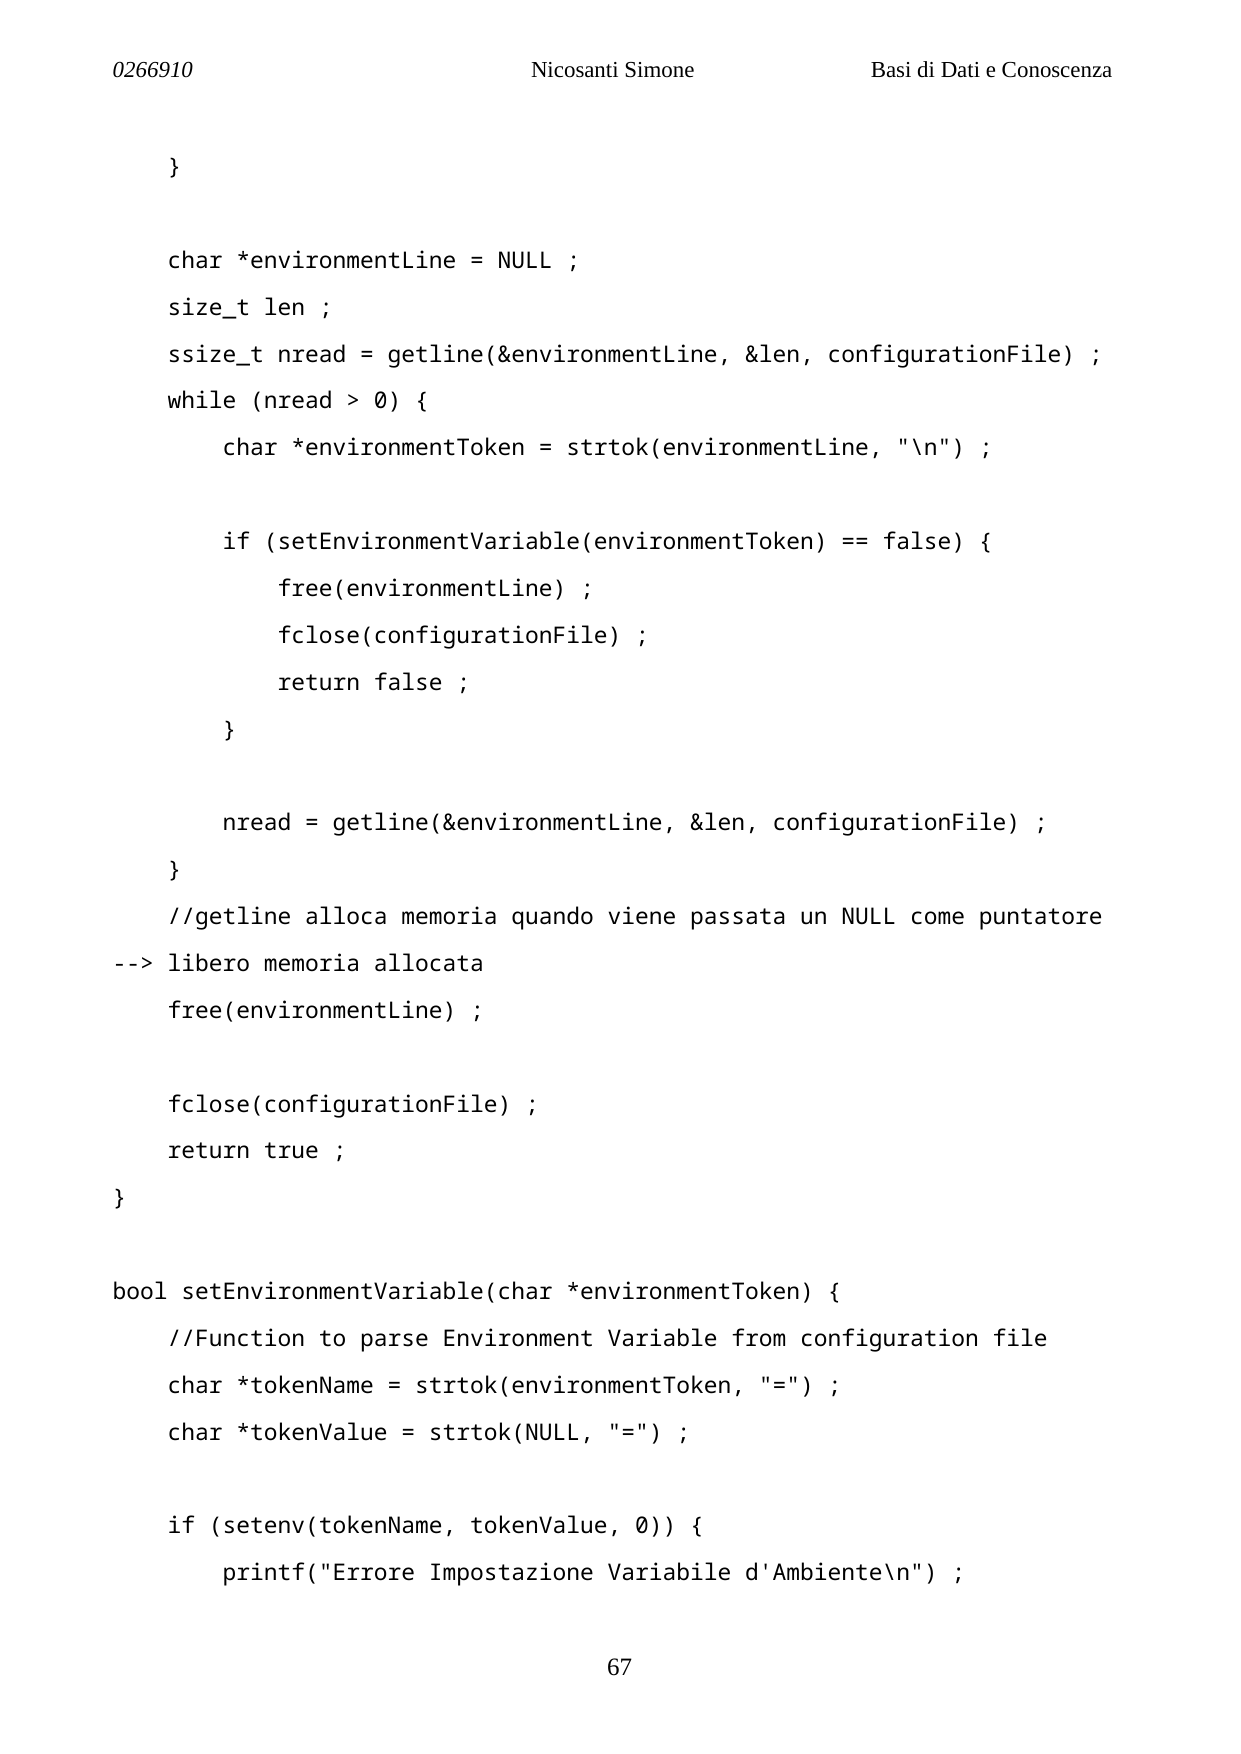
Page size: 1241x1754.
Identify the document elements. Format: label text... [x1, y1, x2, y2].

text char *environmentLine = NULL ; [112, 244, 1128, 275]
text nread = getline(&environmentLine, &len, configurationFile) ; [112, 806, 1128, 837]
text } [112, 712, 1128, 744]
text } [112, 1181, 1128, 1212]
text char *environmentToken = strtok(environmentLine, "\n") ; [112, 431, 1128, 462]
text bool setEnvironmentVariable(char *environmentToken) { [112, 1275, 1128, 1306]
text size_t len ; [112, 291, 1128, 322]
text return true ; [112, 1134, 1128, 1166]
text fclose(configurationFile) ; [112, 1087, 1128, 1119]
text //getline alloca memoria quando viene passata un NULL come puntatore --> libero memoria allocata [112, 900, 1128, 978]
text char *tokenValue = strtok(NULL, "=") ; [112, 1416, 1128, 1447]
text if (setenv(tokenName, tokenValue, 0)) { [112, 1509, 1128, 1541]
text //Function to parse Environment Variable from configuration file [112, 1322, 1128, 1353]
text fclose(configurationFile) ; [112, 619, 1128, 650]
text ssize_t nread = getline(&environmentLine, &len, configurationFile) ; [112, 337, 1128, 369]
text free(environmentLine) ; [112, 994, 1128, 1025]
text return false ; [112, 666, 1128, 697]
text free(environmentLine) ; [112, 572, 1128, 603]
text } [112, 150, 1128, 181]
text char *tokenName = strtok(environmentToken, "=") ; [112, 1369, 1128, 1400]
text printf("Errore Impostazione Variabile d'Ambiente\n") ; [112, 1556, 1128, 1587]
text } [112, 853, 1128, 884]
text if (setEnvironmentVariable(environmentToken) == false) { [112, 525, 1128, 556]
text while (nread > 0) { [112, 384, 1128, 416]
